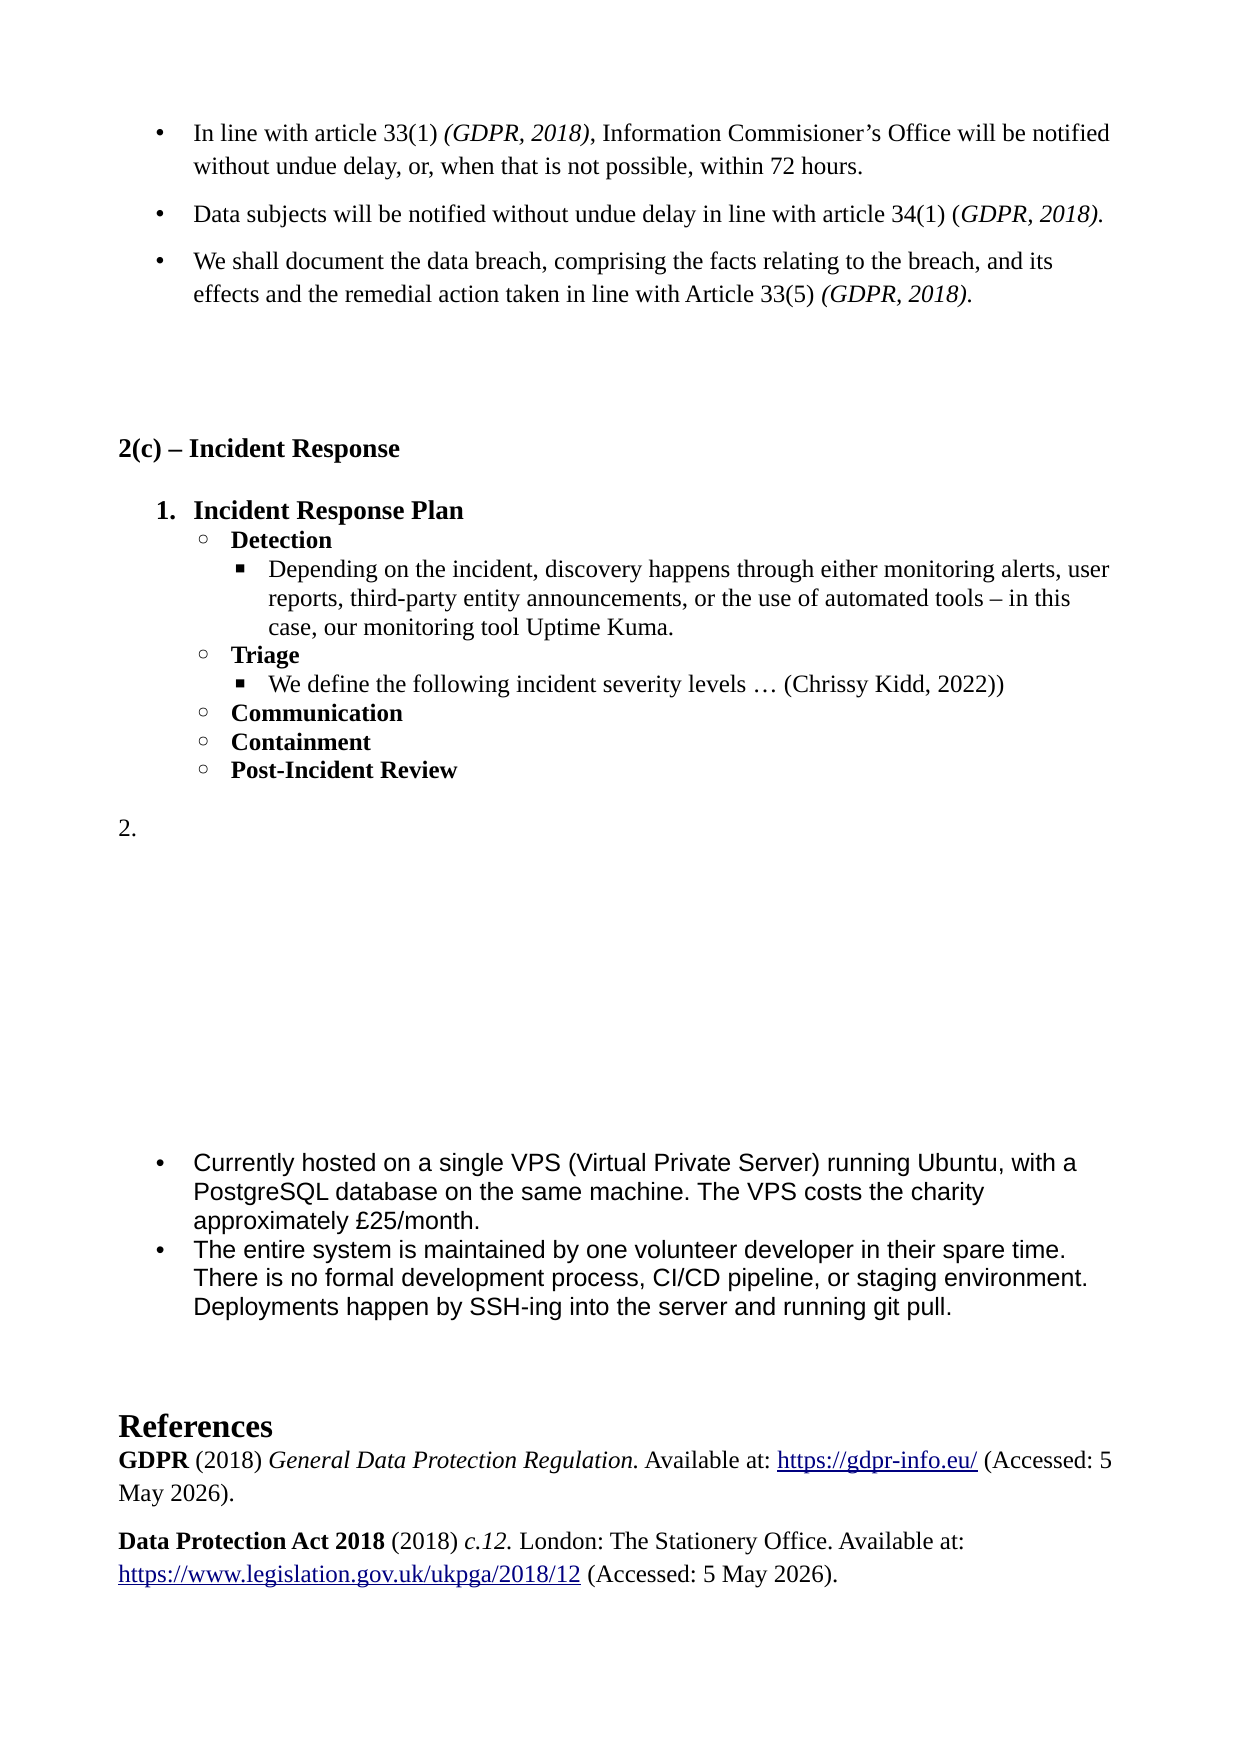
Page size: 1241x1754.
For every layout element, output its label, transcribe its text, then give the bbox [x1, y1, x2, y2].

list In line with article 33(1) (GDPR, 2018), Information Commisioner’s Office will be notified without undue delay, or, when that is not possible, within 72 hours. [156, 118, 1122, 180]
list Incident Response Plan [156, 494, 1122, 526]
list Depending on the incident, discovery happens through either monitoring alerts, user reports, third-party entity announcements, or the use of automated tools – in this case, our monitoring tool Uptime Kuma. [231, 554, 1122, 641]
list Currently hosted on a single VPS (Virtual Private Server) running Ubuntu, with a PostgreSQL database on the same machine. The VPS costs the charity approximately £25/month. [156, 1148, 1122, 1235]
text References [118, 1407, 1122, 1445]
list Post-Incident Review [193, 756, 1122, 784]
text 2. [118, 813, 1122, 842]
text Data Protection Act 2018 (2018) c.12. London: The Stationery Office. Available at: https://www.legislation.gov.uk/ukpga/2018/12 (Accessed: 5 May 2026). [118, 1526, 1122, 1587]
list Triage [193, 641, 1122, 669]
list We shall document the data breach, comprising the facts relating to the breach, and its effects and the remedial action taken in line with Article 33(5) (GDPR, 2018). [156, 246, 1122, 308]
list Detection [193, 526, 1122, 554]
text 2(c) – Incident Response [118, 432, 1122, 463]
list Containment [193, 727, 1122, 756]
list Data subjects will be notified without undue delay in line with article 34(1) (GDPR, 2018). [156, 199, 1122, 227]
text GDPR (2018) General Data Protection Regulation. Available at: https://gdpr-info.eu/ (Accessed: 5 May 2026). [118, 1445, 1122, 1507]
list The entire system is maintained by one volunteer developer in their spare time. There is no formal development process, CI/CD pipeline, or staging environment. Deployments happen by SSH-ing into the server and running git pull. [156, 1235, 1122, 1321]
list Communication [193, 698, 1122, 727]
list We define the following incident severity levels … (Chrissy Kidd, 2022)) [231, 669, 1122, 698]
